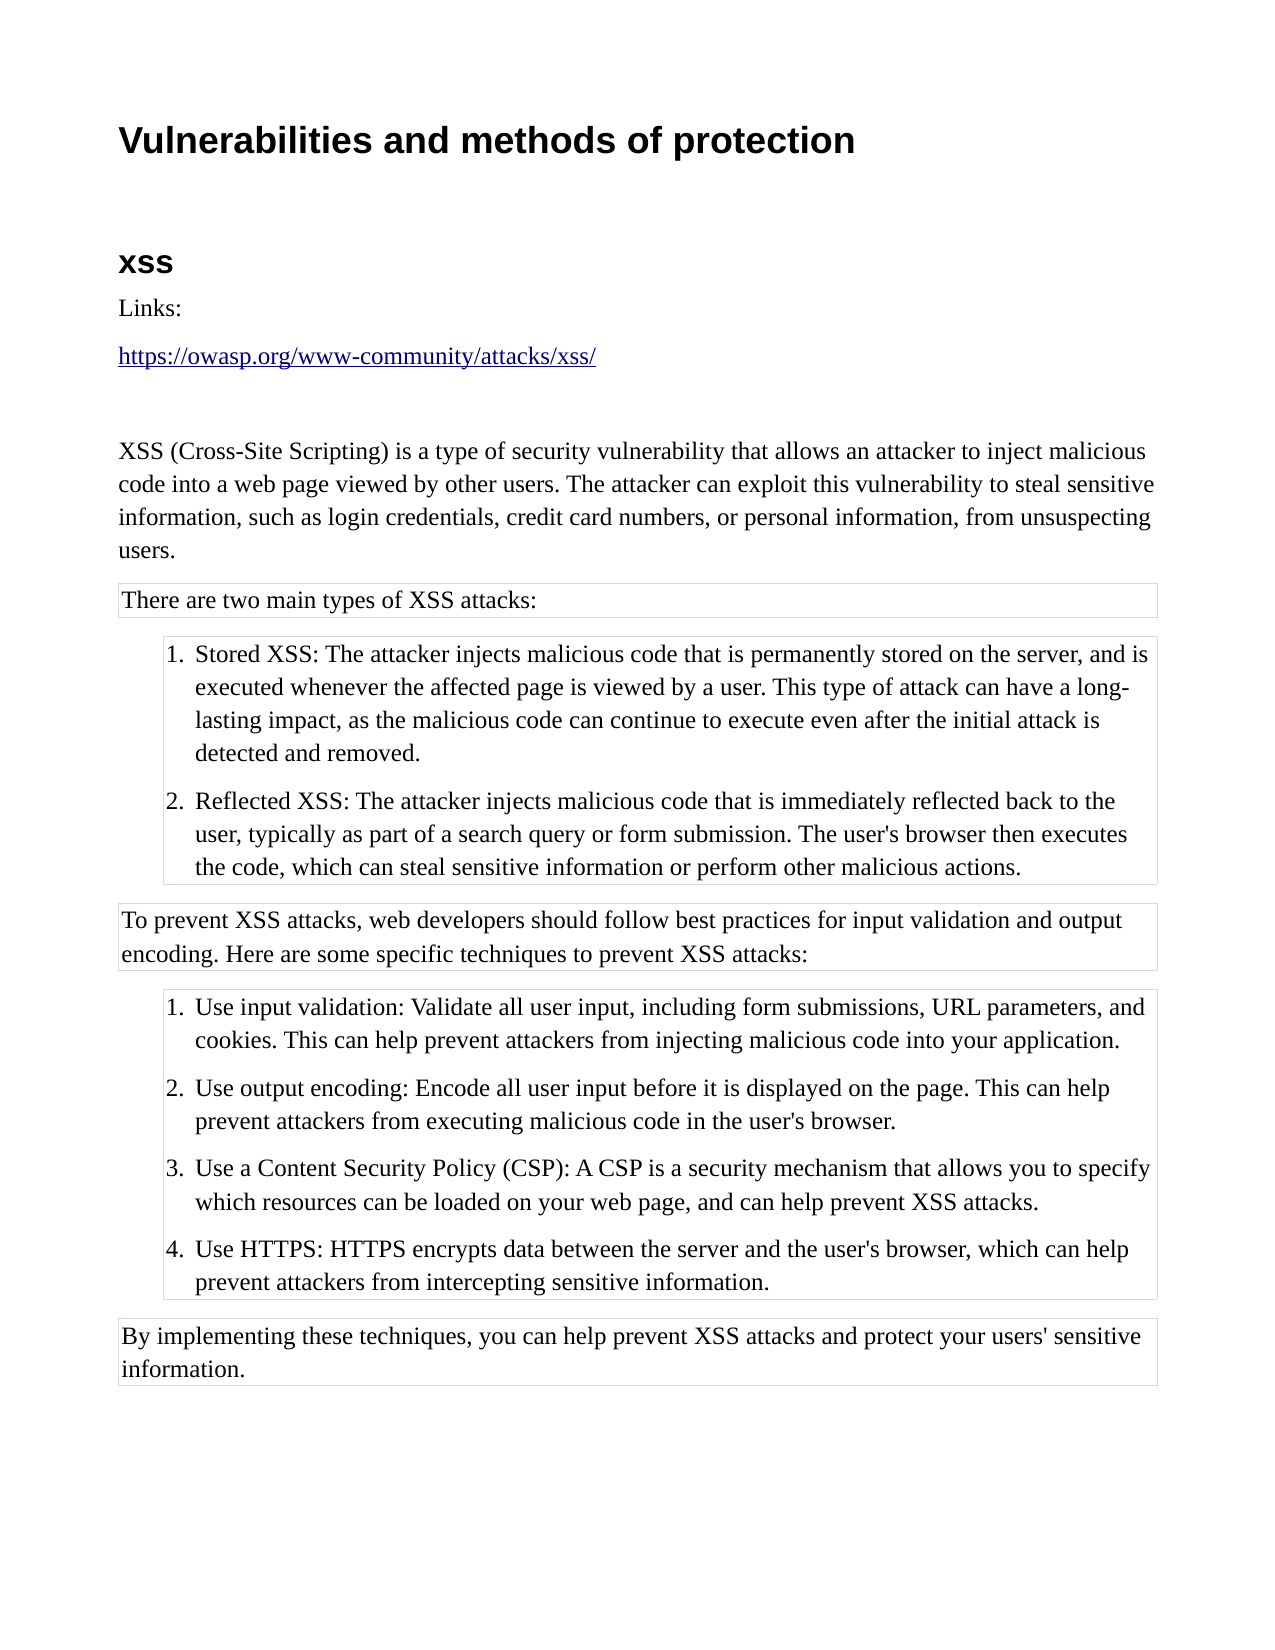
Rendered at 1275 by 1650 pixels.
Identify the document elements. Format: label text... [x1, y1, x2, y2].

text https://owasp.org/www-community/attacks/xss/ [118, 341, 1157, 369]
text To prevent XSS attacks, web developers should follow best practices for input validation and output encoding. Here are some specific techniques to prevent XSS attacks: [119, 904, 1157, 970]
list Use input validation: Validate all user input, including form submissions, URL parameters, and cookies. This can help prevent attackers from injecting malicious code into your application. [164, 990, 1157, 1054]
text XSS (Cross-Site Scripting) is a type of security vulnerability that allows an attacker to inject malicious code into a web page viewed by other users. The attacker can exploit this vulnerability to steal sensitive information, such as login credentials, credit card numbers, or personal information, from unsuspecting users. [118, 436, 1157, 564]
list Reflected XSS: The attacker injects malicious code that is immediately reflected back to the user, typically as part of a search query or form submission. The user's browser then executes the code, which can steal sensitive information or perform other malicious actions. [164, 783, 1157, 884]
list Use output encoding: Encode all user input before it is displayed on the page. This can help prevent attackers from executing malicious code in the user's browser. [164, 1070, 1157, 1135]
list Use HTTPS: HTTPS encrypts data between the server and the user's browser, which can help prevent attackers from intercepting sensitive information. [164, 1231, 1157, 1299]
text Links: [118, 293, 1157, 322]
text By implementing these techniques, you can help prevent XSS attacks and protect your users' sensitive information. [119, 1319, 1157, 1385]
text There are two main types of XSS attacks: [119, 584, 1157, 617]
subtitle xss [118, 242, 1157, 281]
list Stored XSS: The attacker injects malicious code that is permanently stored on the server, and is executed whenever the affected page is viewed by a user. This type of attack can have a long-lasting impact, as the malicious code can continue to execute even after the initial attack is detected and removed. [164, 637, 1157, 767]
subtitle Vulnerabilities and methods of protection [118, 118, 1157, 161]
list Use a Content Security Policy (CSP): A CSP is a security mechanism that allows you to specify which resources can be loaded on your web page, and can help prevent XSS attacks. [164, 1151, 1157, 1215]
